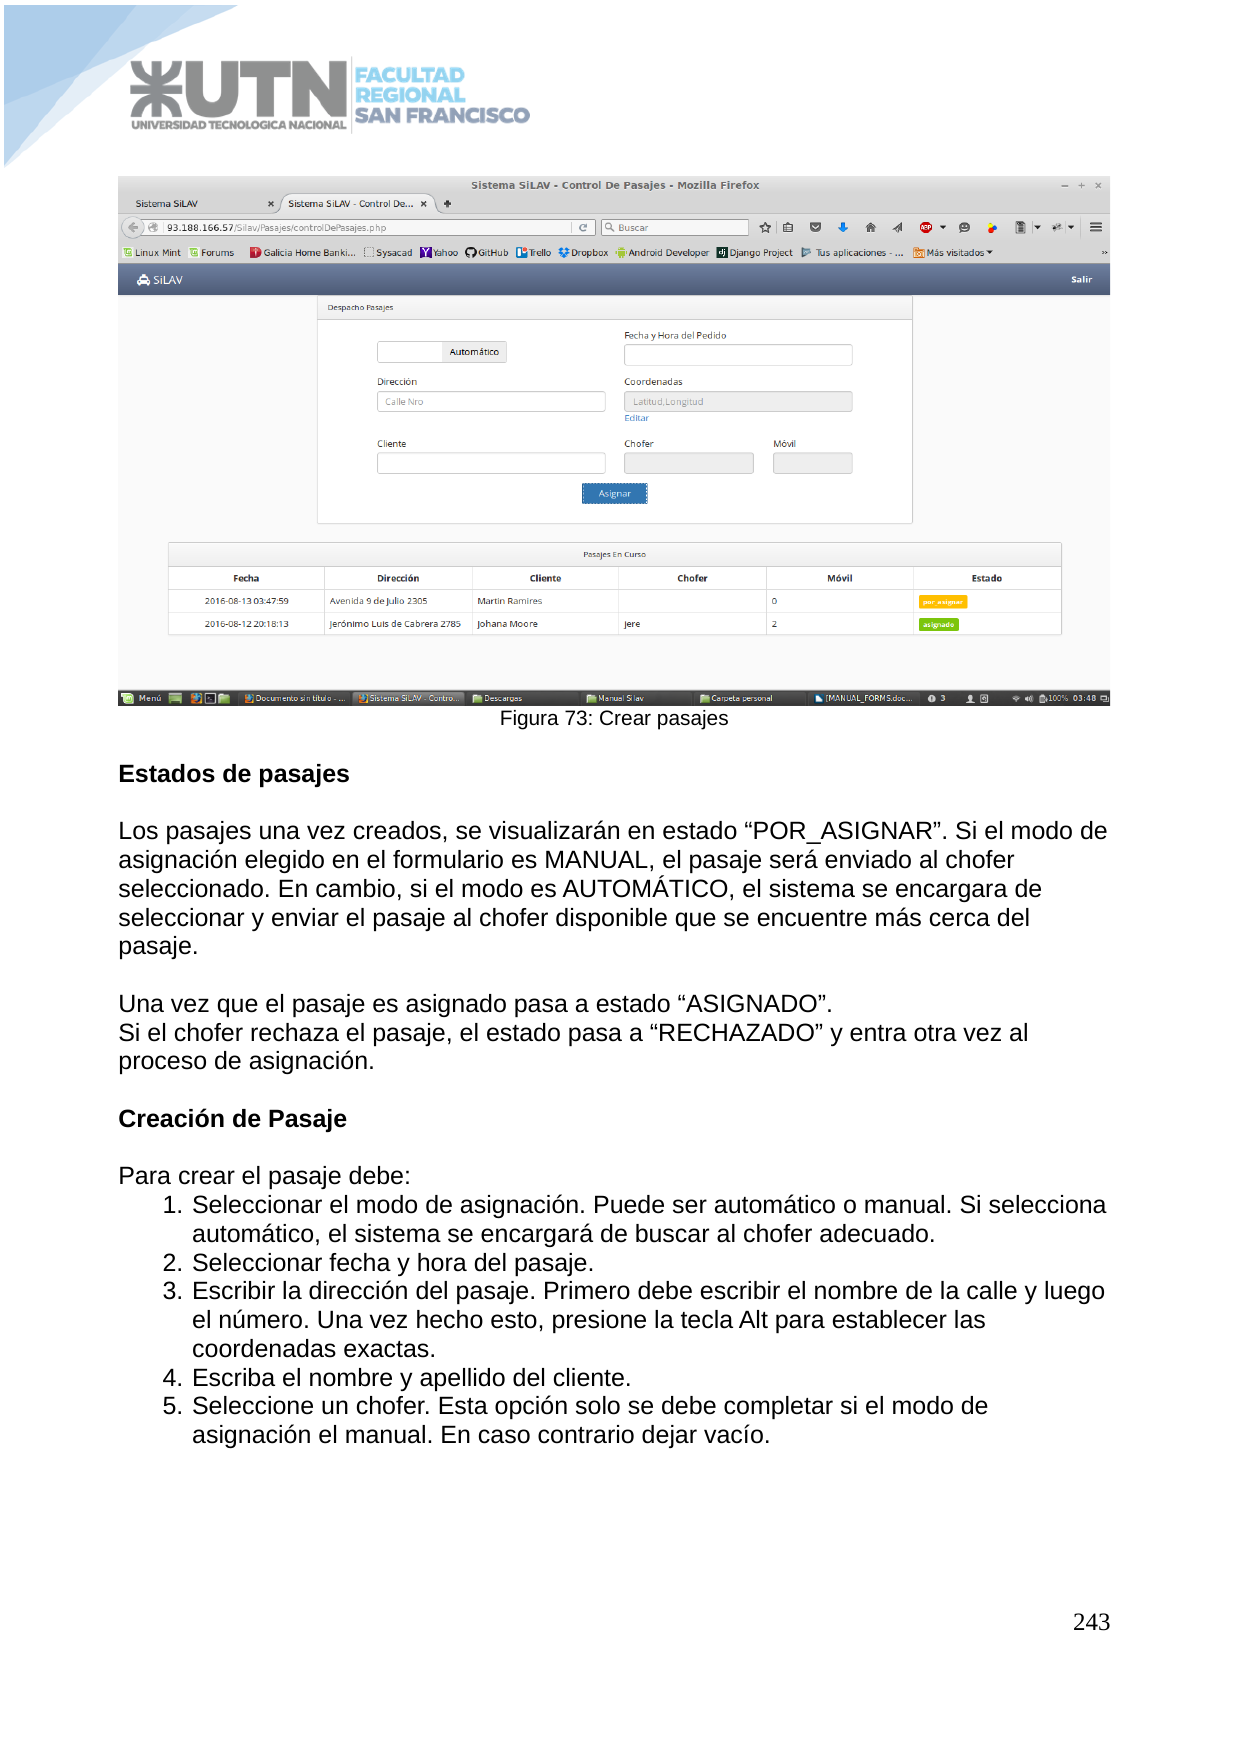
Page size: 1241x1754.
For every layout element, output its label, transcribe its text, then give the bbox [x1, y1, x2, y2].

list Seleccionar el modo de asignación. Puede ser automático o manual. Si selecciona automático, el sistema se encargará de buscar al chofer adecuado. [162, 1190, 1110, 1247]
text Los pasajes una vez creados, se visualizarán en estado “POR_ASIGNAR”. Si el modo de asignación elegido en el formulario es MANUAL, el pasaje será enviado al chofer seleccionado. En cambio, si el modo es AUTOMÁTICO, el sistema se encargara de seleccionar y enviar el pasaje al chofer disponible que se encuentre más cerca del pasaje. [118, 816, 1110, 960]
text Para crear el pasaje debe: [118, 1161, 1110, 1190]
text Estados de pasajes [118, 759, 1110, 787]
picture [118, 176, 1111, 706]
text Si el chofer rechaza el pasaje, el estado pasa a “RECHAZADO” y entra otra vez al proceso de asignación. [118, 1017, 1110, 1075]
text Una vez que el pasaje es asignado pasa a estado “ASIGNADO”. [118, 989, 1110, 1017]
list Seleccione un chofer. Esta opción solo se debe completar si el modo de asignación el manual. En caso contrario dejar vacío. [162, 1391, 1110, 1449]
list Escribir la dirección del pasaje. Primero debe escribir el nombre de la calle y luego el número. Una vez hecho esto, presione la tecla Alt para establecer las coordenadas exactas. [162, 1276, 1110, 1362]
list Escriba el nombre y apellido del cliente. [162, 1362, 1110, 1391]
text Figura 73: Crear pasajes [118, 706, 1110, 730]
text Creación de Pasaje [118, 1104, 1110, 1132]
picture [3, 5, 532, 169]
list Seleccionar fecha y hora del pasaje. [162, 1247, 1110, 1276]
